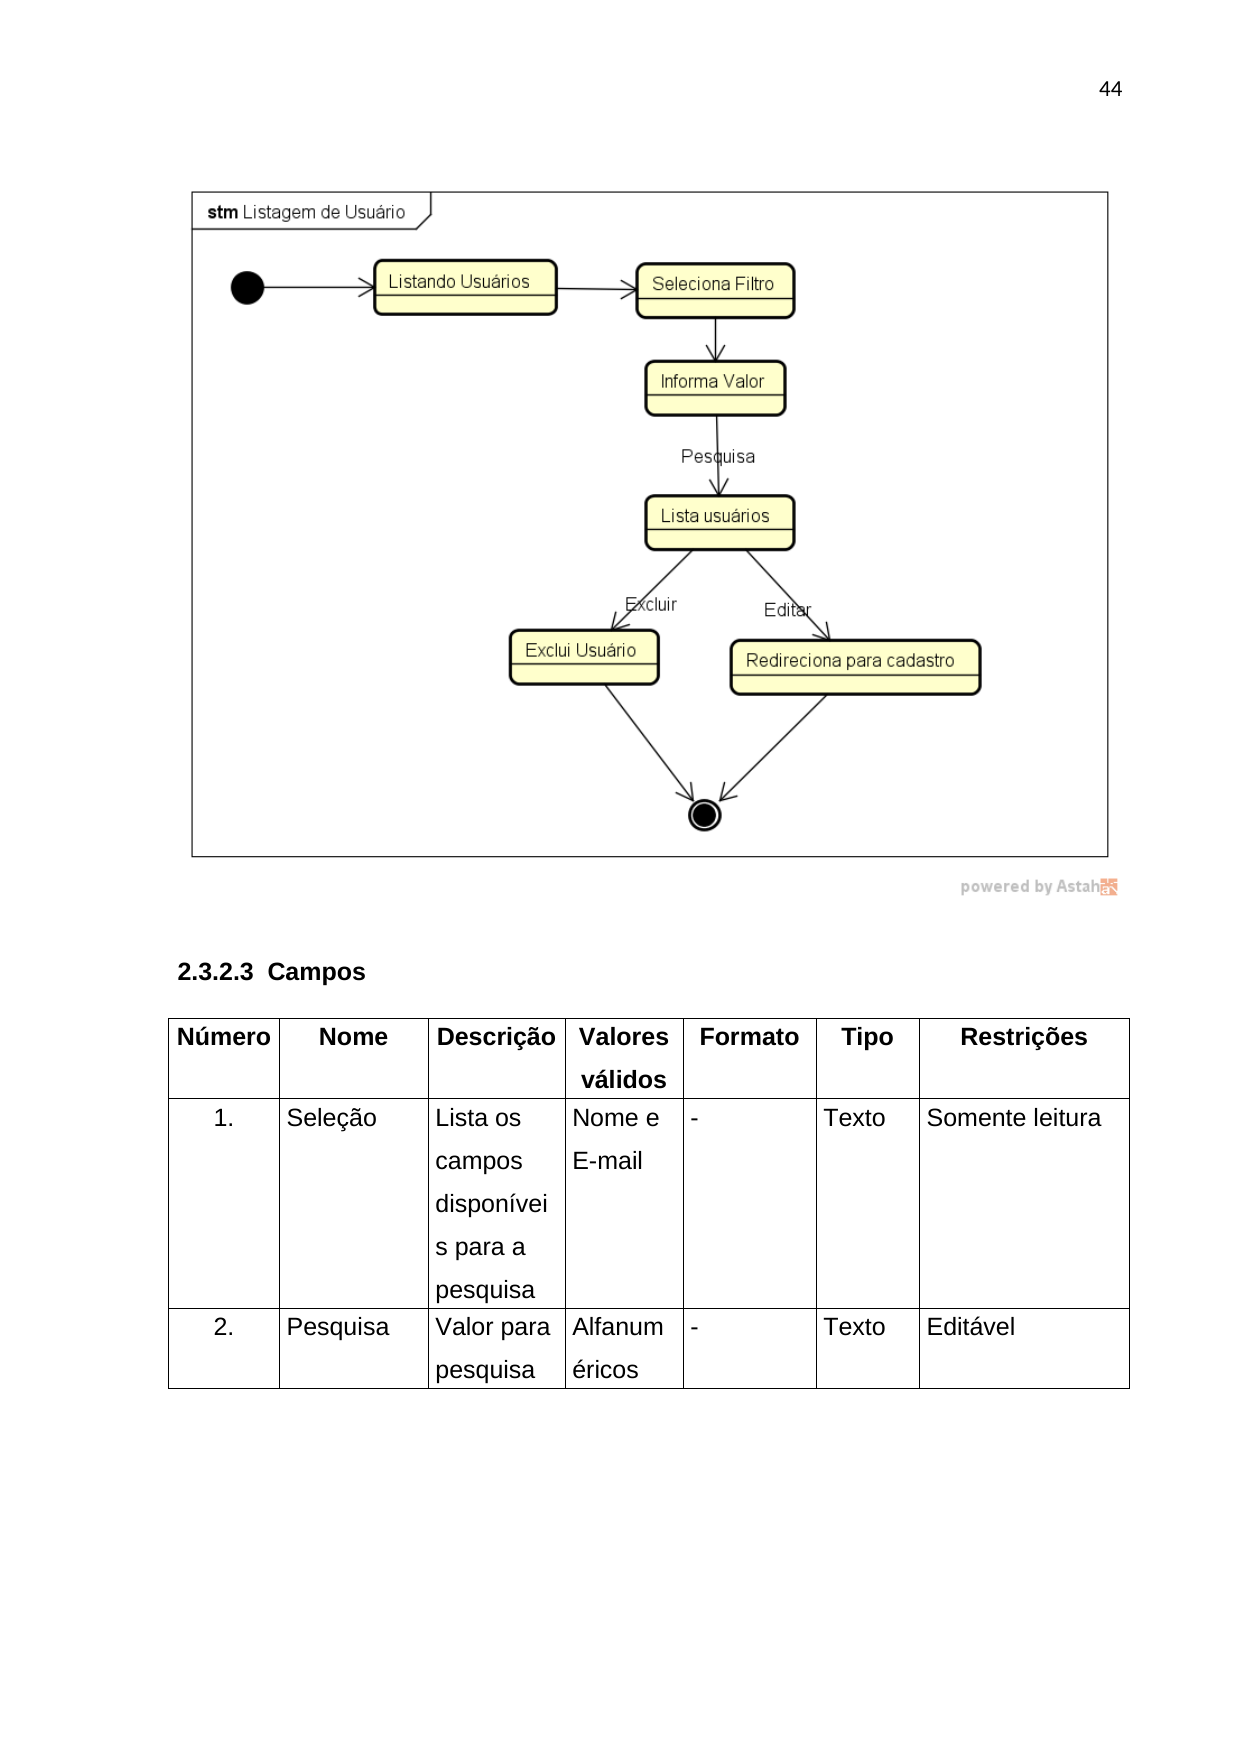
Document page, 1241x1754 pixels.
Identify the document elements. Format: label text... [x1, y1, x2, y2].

table_cell [169, 1309, 279, 1388]
table_cell [169, 1099, 279, 1308]
table_header Nome [280, 1019, 428, 1098]
table_cell Nome e E-mail [566, 1099, 683, 1308]
table_cell Alfanuméricos [566, 1309, 683, 1388]
table_header Formato [684, 1019, 816, 1098]
table_cell Editável [920, 1309, 1129, 1388]
table_cell Texto [817, 1309, 919, 1388]
table_header Número [169, 1019, 279, 1098]
table_cell Somente leitura [920, 1099, 1129, 1308]
table_header Valores válidos [566, 1019, 683, 1098]
table_header Tipo [817, 1019, 919, 1098]
table_cell Texto [817, 1099, 919, 1308]
table_cell - [684, 1099, 816, 1308]
table_cell - [684, 1309, 816, 1388]
table_header Restrições [920, 1019, 1129, 1098]
table_cell Pesquisa [280, 1309, 428, 1388]
table_cell Valor para pesquisa [429, 1309, 565, 1388]
picture [177, 177, 1123, 901]
table_cell Seleção [280, 1099, 428, 1308]
table_header Descrição [429, 1019, 565, 1098]
subtitle Campos [177, 957, 1122, 986]
table_cell Lista os campos disponíveis para a pesquisa [429, 1099, 565, 1308]
